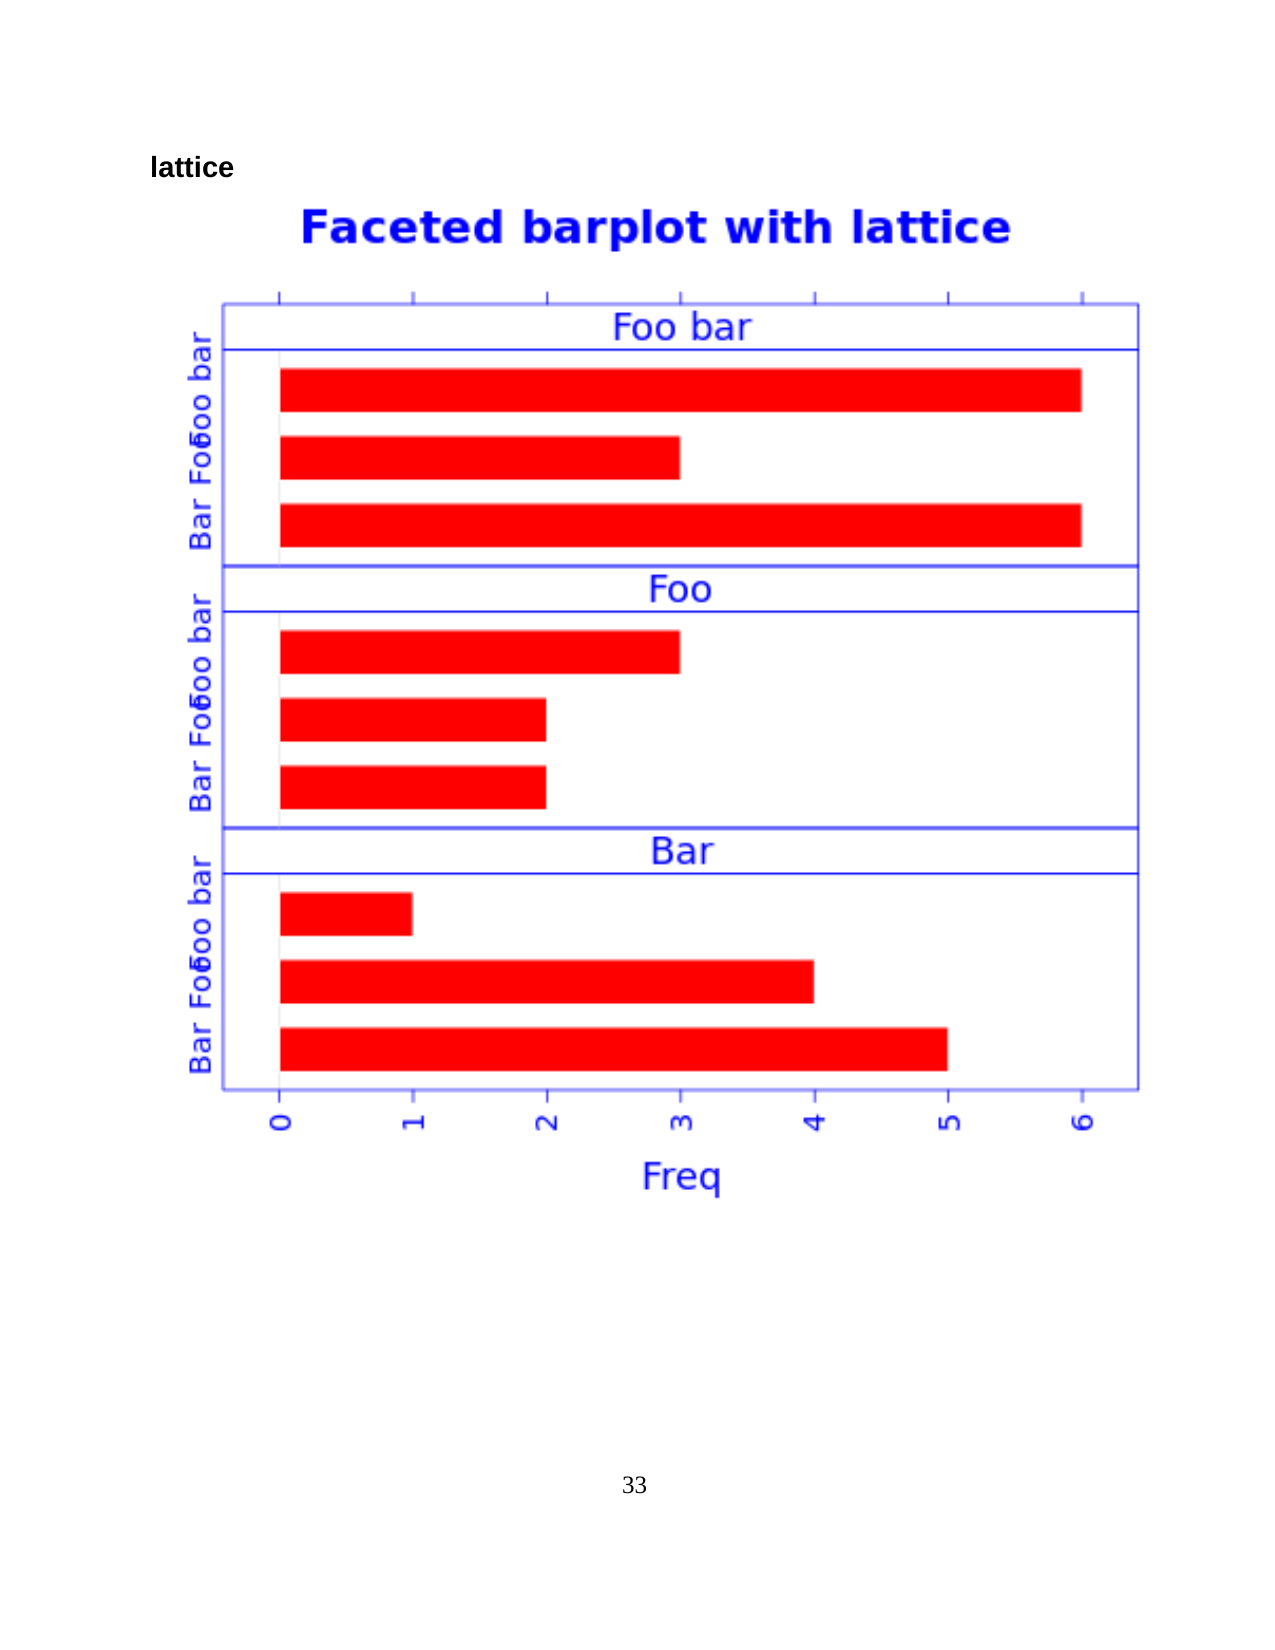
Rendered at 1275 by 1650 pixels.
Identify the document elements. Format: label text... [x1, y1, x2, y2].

subtitle lattice [150, 150, 1125, 183]
picture [150, 196, 1163, 1209]
